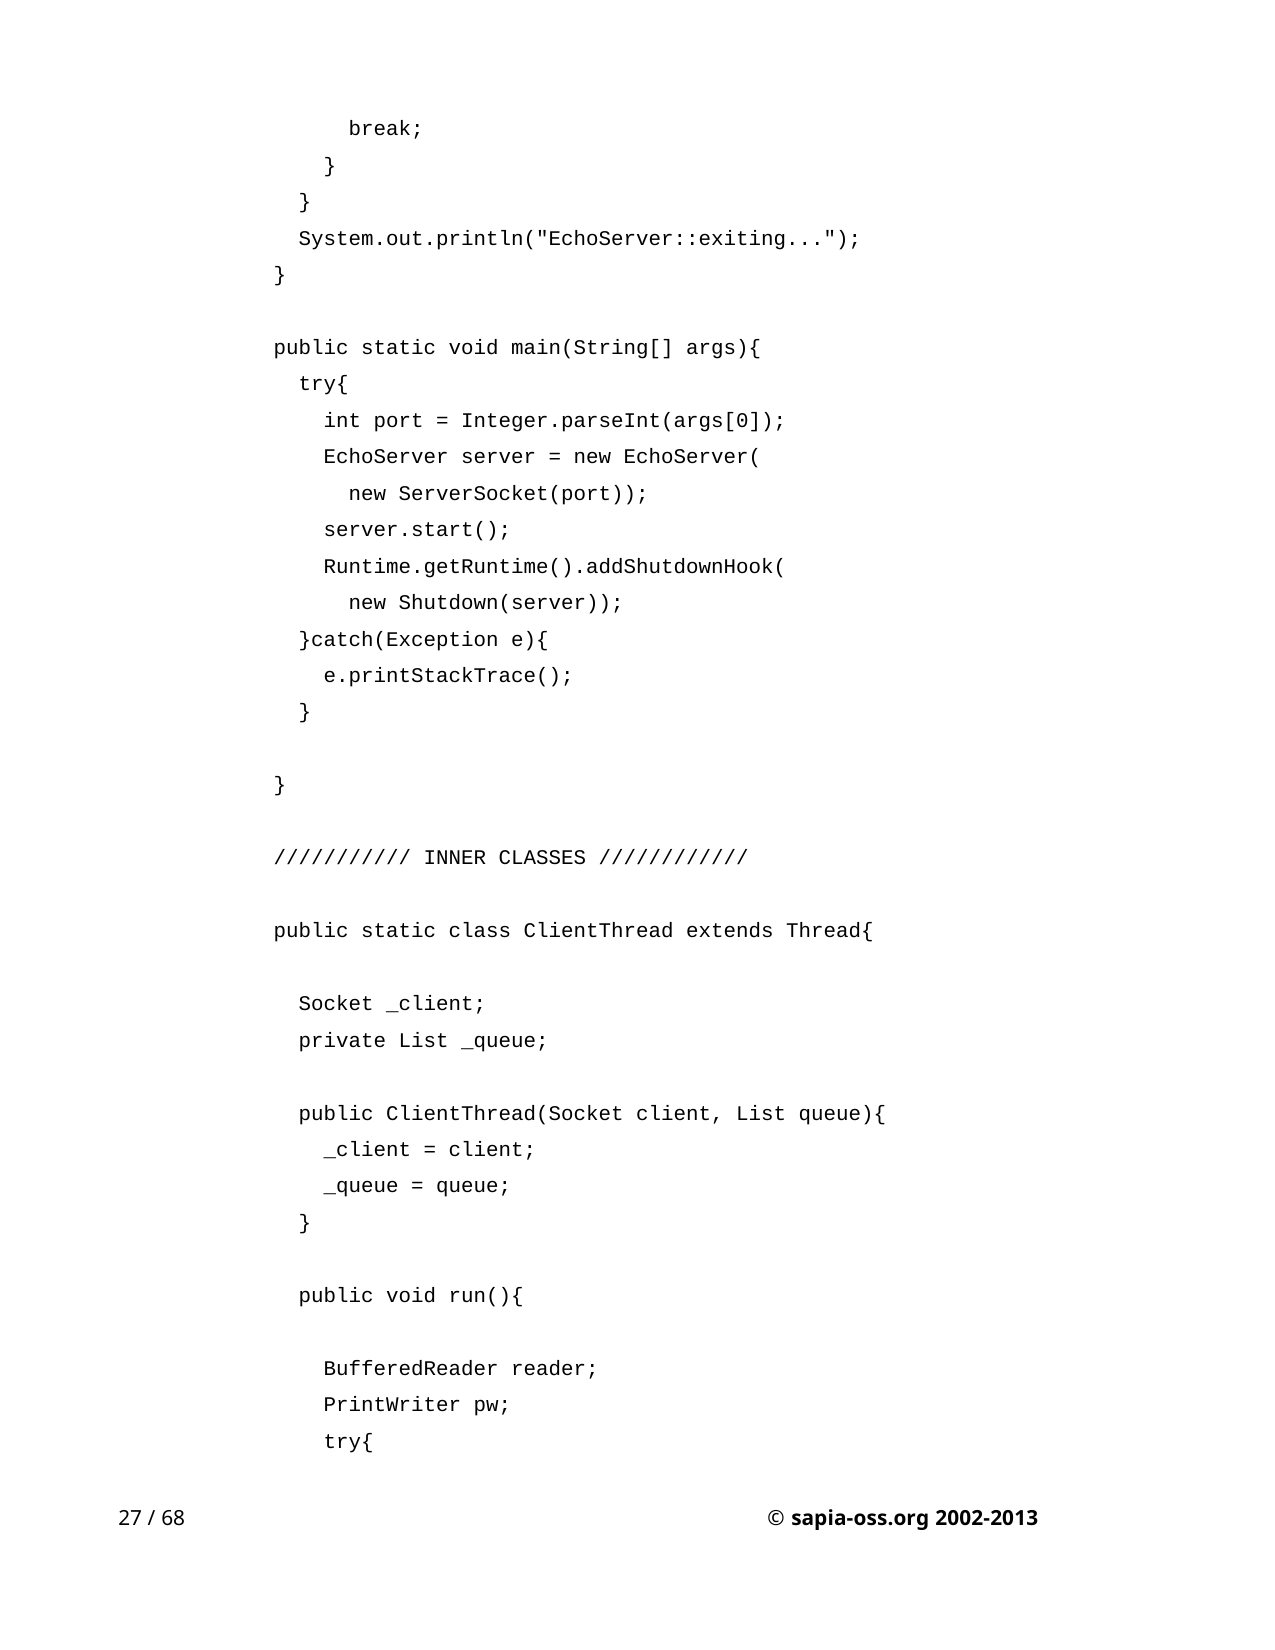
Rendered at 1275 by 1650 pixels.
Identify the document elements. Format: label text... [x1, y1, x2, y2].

text public void run(){ [248, 1285, 1039, 1309]
text BufferedReader reader; [248, 1358, 1039, 1382]
text _client = client; [248, 1139, 1039, 1163]
text e.printStackTrace(); [248, 665, 1039, 689]
text } [248, 264, 1039, 288]
text System.out.println("EchoServer::exiting..."); [248, 227, 1039, 251]
text try{ [248, 1431, 1039, 1454]
text PrintWriter pw; [248, 1394, 1039, 1418]
text public static class ClientThread extends Thread{ [248, 920, 1039, 944]
text _queue = queue; [248, 1175, 1039, 1199]
text server.start(); [248, 519, 1039, 543]
text /////////// INNER CLASSES //////////// [248, 847, 1039, 871]
text } [248, 1212, 1039, 1236]
text } [248, 774, 1039, 798]
text try{ [248, 373, 1039, 397]
text }catch(Exception e){ [248, 628, 1039, 652]
text public static void main(String[] args){ [248, 337, 1039, 361]
text } [248, 154, 1039, 178]
text Runtime.getRuntime().addShutdownHook( [248, 556, 1039, 579]
text new ServerSocket(port)); [248, 483, 1039, 507]
text EchoServer server = new EchoServer( [248, 446, 1039, 470]
text int port = Integer.parseInt(args[0]); [248, 410, 1039, 434]
text break; [248, 118, 1039, 142]
text new Shutdown(server)); [248, 592, 1039, 616]
text public ClientThread(Socket client, List queue){ [248, 1102, 1039, 1126]
text } [248, 191, 1039, 215]
text } [248, 701, 1039, 725]
text private List _queue; [248, 1029, 1039, 1053]
text Socket _client; [248, 993, 1039, 1017]
